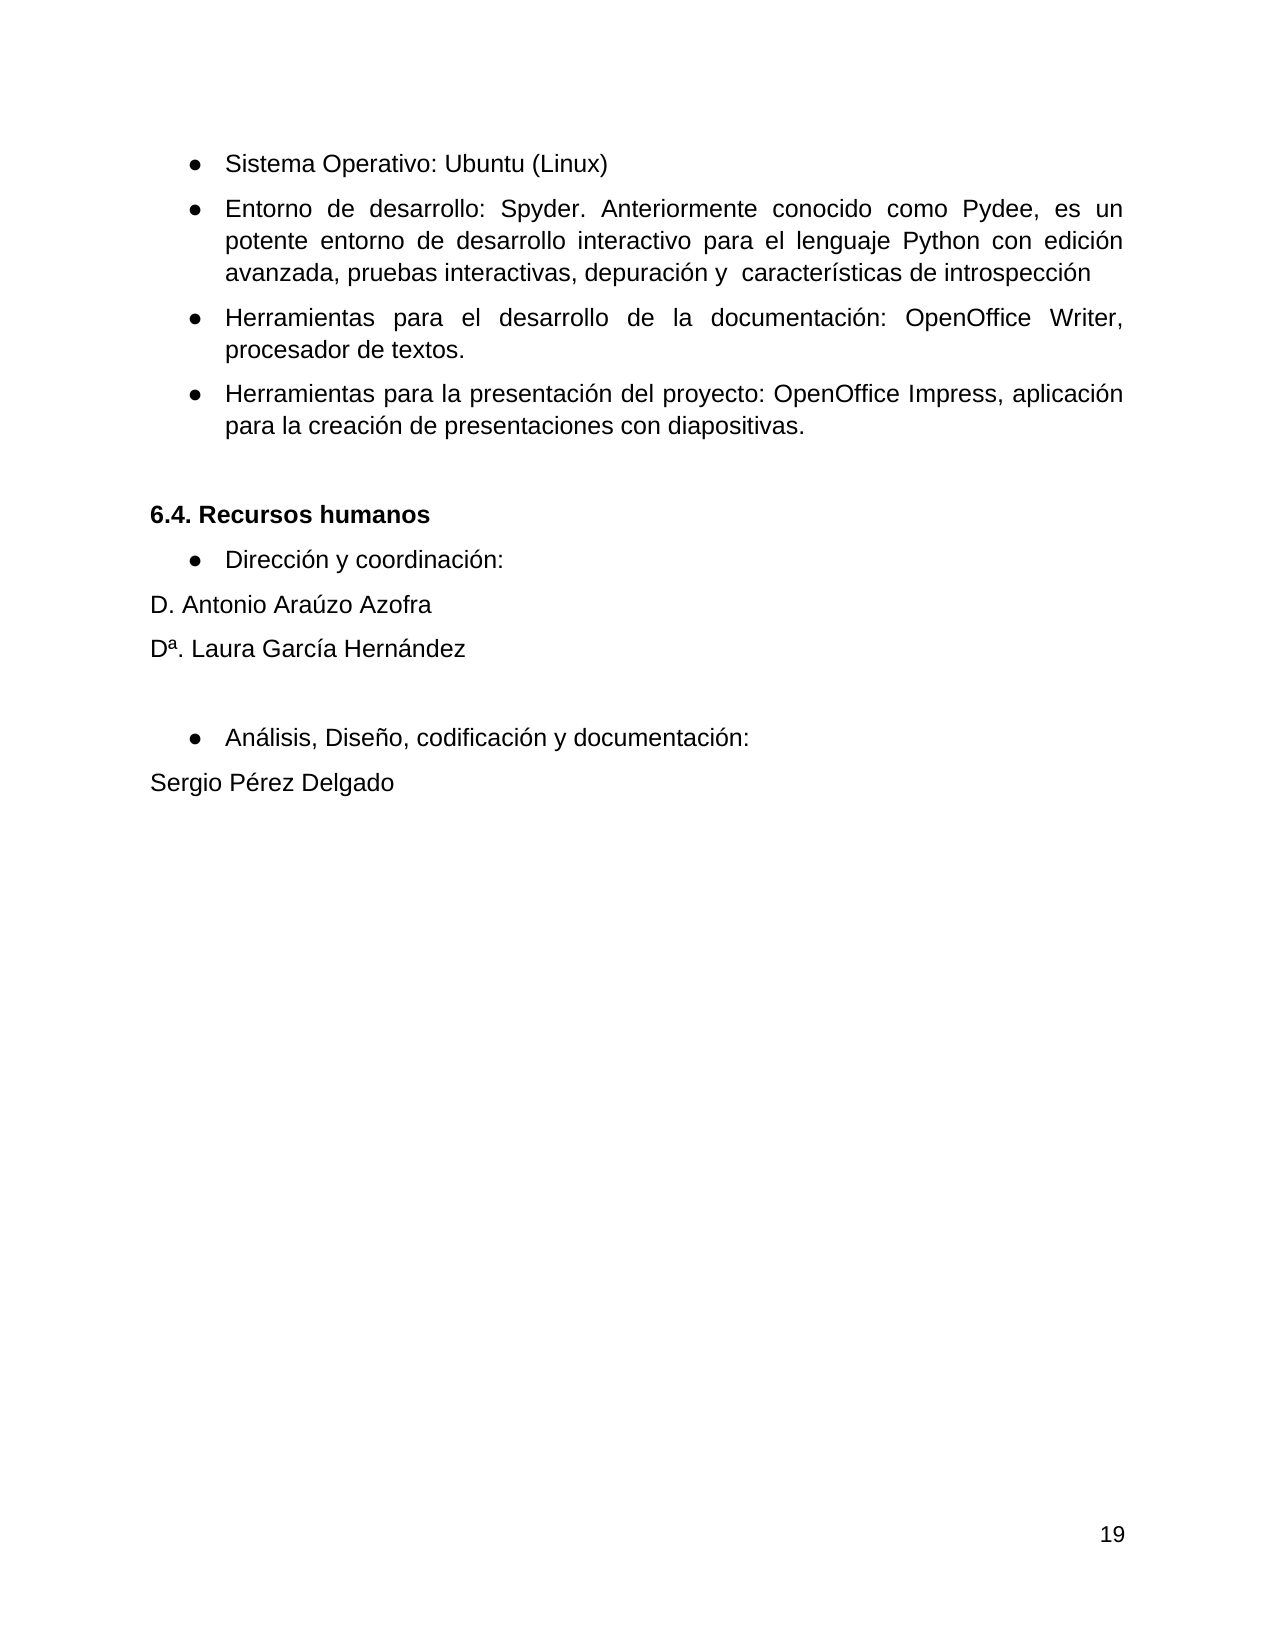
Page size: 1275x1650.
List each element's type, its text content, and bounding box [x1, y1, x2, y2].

list Análisis, Diseño, codificación y documentación: [187, 724, 1125, 752]
list Entorno de desarrollo: Spyder. Anteriormente conocido como Pydee, es un potente entorno de desarrollo interactivo para el lenguaje Python con edición avanzada, pruebas interactivas, depuración y características de introspección [187, 194, 1125, 287]
text 6.4. Recursos humanos [150, 501, 1125, 529]
text Sergio Pérez Delgado [150, 769, 1125, 797]
list Herramientas para la presentación del proyecto: OpenOffice Impress, aplicación para la creación de presentaciones con diapositivas. [187, 380, 1125, 440]
list Herramientas para el desarrollo de la documentación: OpenOffice Writer, procesador de textos. [187, 303, 1125, 363]
list Dirección y coordinación: [187, 546, 1125, 574]
list Sistema Operativo: Ubuntu (Linux) [187, 150, 1125, 178]
text D. Antonio Araúzo Azofra [150, 590, 1125, 618]
text Dª. Laura García Hernández [150, 635, 1125, 663]
